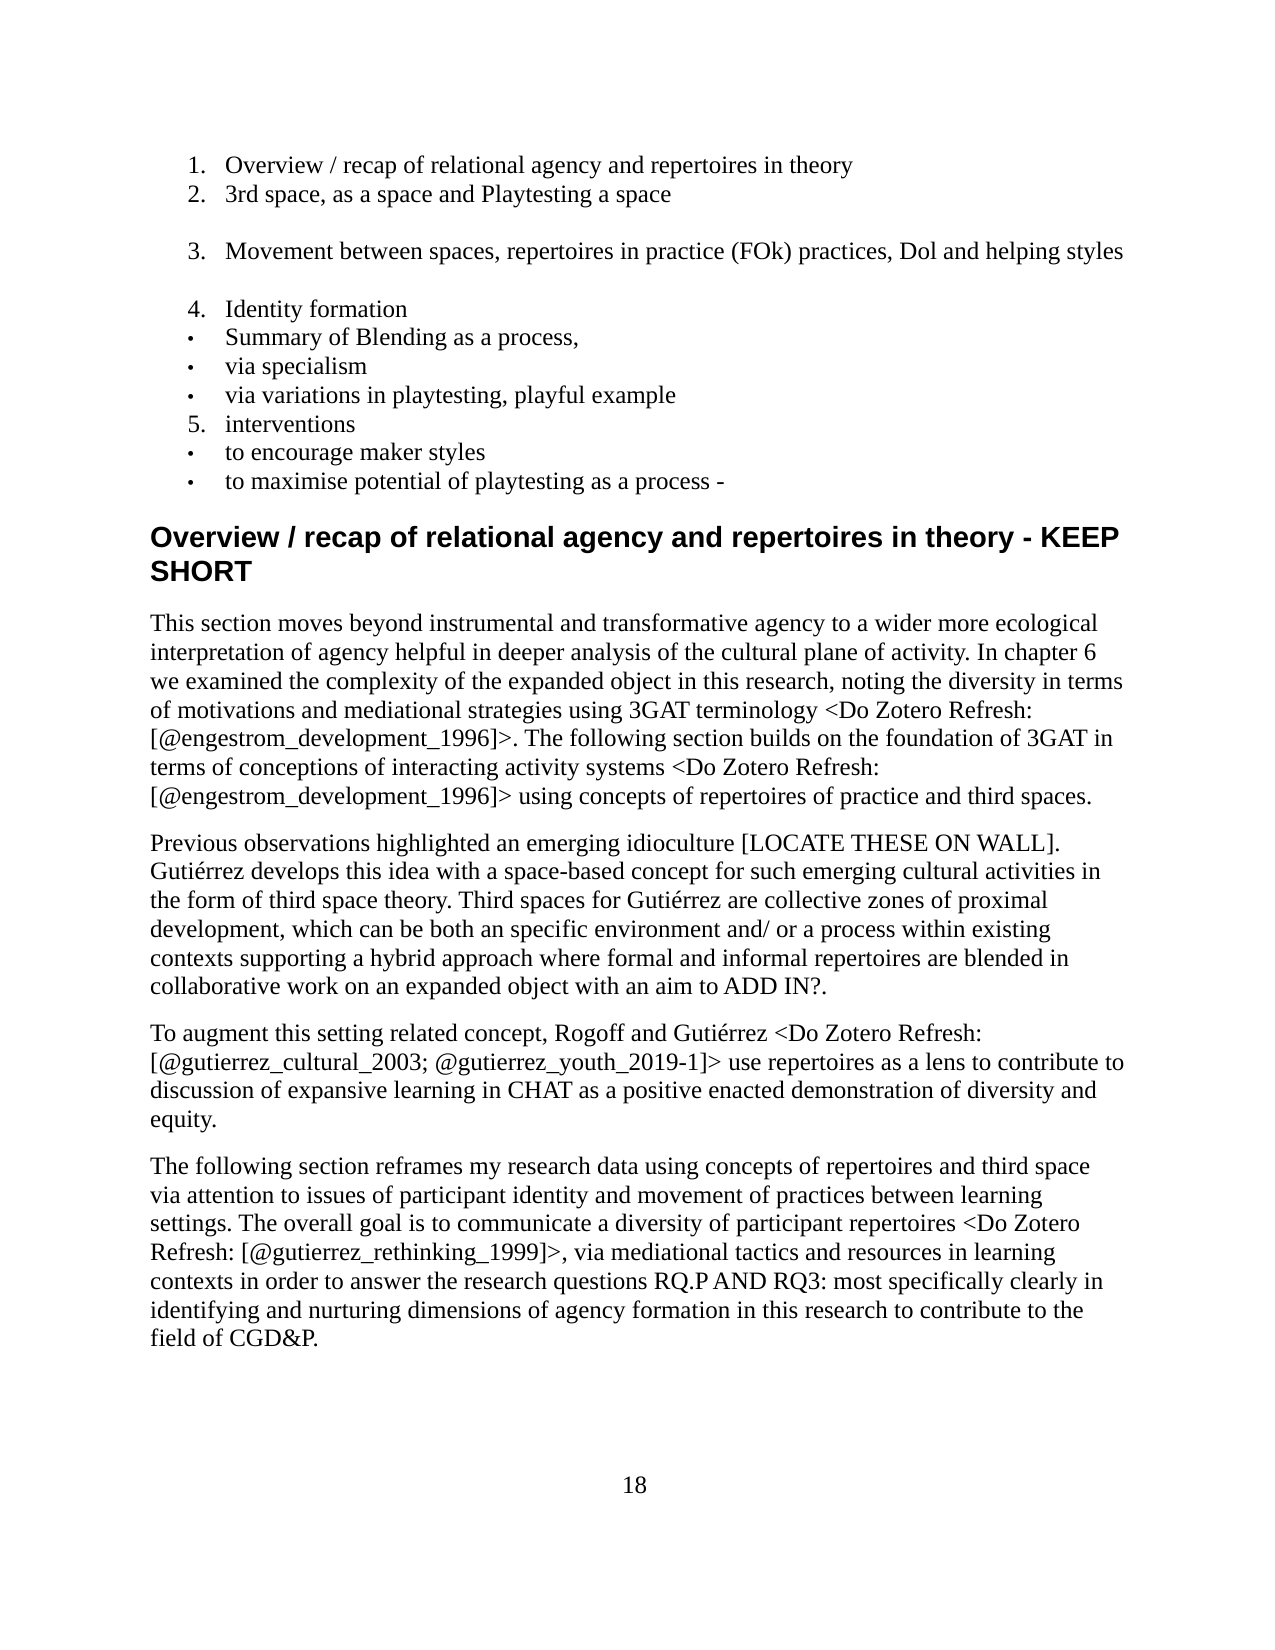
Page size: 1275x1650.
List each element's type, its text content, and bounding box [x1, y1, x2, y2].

list Overview / recap of relational agency and repertoires in theory [187, 150, 1125, 179]
text This section moves beyond instrumental and transformative agency to a wider more ecological interpretation of agency helpful in deeper analysis of the cultural plane of activity. In chapter 6 we examined the complexity of the expanded object in this research, noting the diversity in terms of motivations and mediational strategies using 3GAT terminology <Do Zotero Refresh: [@engestrom_development_1996]>. The following section builds on the foundation of 3GAT in terms of conceptions of interacting activity systems <Do Zotero Refresh: [@engestrom_development_1996]> using concepts of repertoires of practice and third spaces. [150, 608, 1125, 810]
text Previous observations highlighted an emerging idioculture [LOCATE THESE ON WALL]. Gutiérrez develops this idea with a space-based concept for such emerging cultural activities in the form of third space theory. Third spaces for Gutiérrez are collective zones of proximal development, which can be both an specific environment and/ or a process within existing contexts supporting a hybrid approach where formal and informal repertoires are blended in collaborative work on an expanded object with an aim to ADD IN?. [150, 828, 1125, 1000]
list Movement between spaces, repertoires in practice (FOk) practices, Dol and helping styles [187, 236, 1125, 294]
list to encourage maker styles [187, 437, 1125, 466]
subtitle Overview / recap of relational agency and repertoires in theory - KEEP SHORT [150, 520, 1125, 587]
list Summary of Blending as a process, [187, 322, 1125, 351]
list via specialism [187, 351, 1125, 380]
list 3rd space, as a space and Playtesting a space [187, 179, 1125, 236]
list via variations in playtesting, playful example [187, 380, 1125, 409]
list to maximise potential of playtesting as a process - [187, 466, 1125, 495]
text To augment this setting related concept, Rogoff and Gutiérrez <Do Zotero Refresh: [@gutierrez_cultural_2003; @gutierrez_youth_2019-1]> use repertoires as a lens to contribute to discussion of expansive learning in CHAT as a positive enacted demonstration of diversity and equity. [150, 1018, 1125, 1133]
list Identity formation [187, 294, 1125, 322]
text The following section reframes my research data using concepts of repertoires and third space via attention to issues of participant identity and movement of practices between learning settings. The overall goal is to communicate a diversity of participant repertoires <Do Zotero Refresh: [@gutierrez_rethinking_1999]>, via mediational tactics and resources in learning contexts in order to answer the research questions RQ.P AND RQ3: most specifically clearly in identifying and nurturing dimensions of agency formation in this research to contribute to the field of CGD&P. [150, 1151, 1125, 1352]
list interventions [187, 409, 1125, 437]
